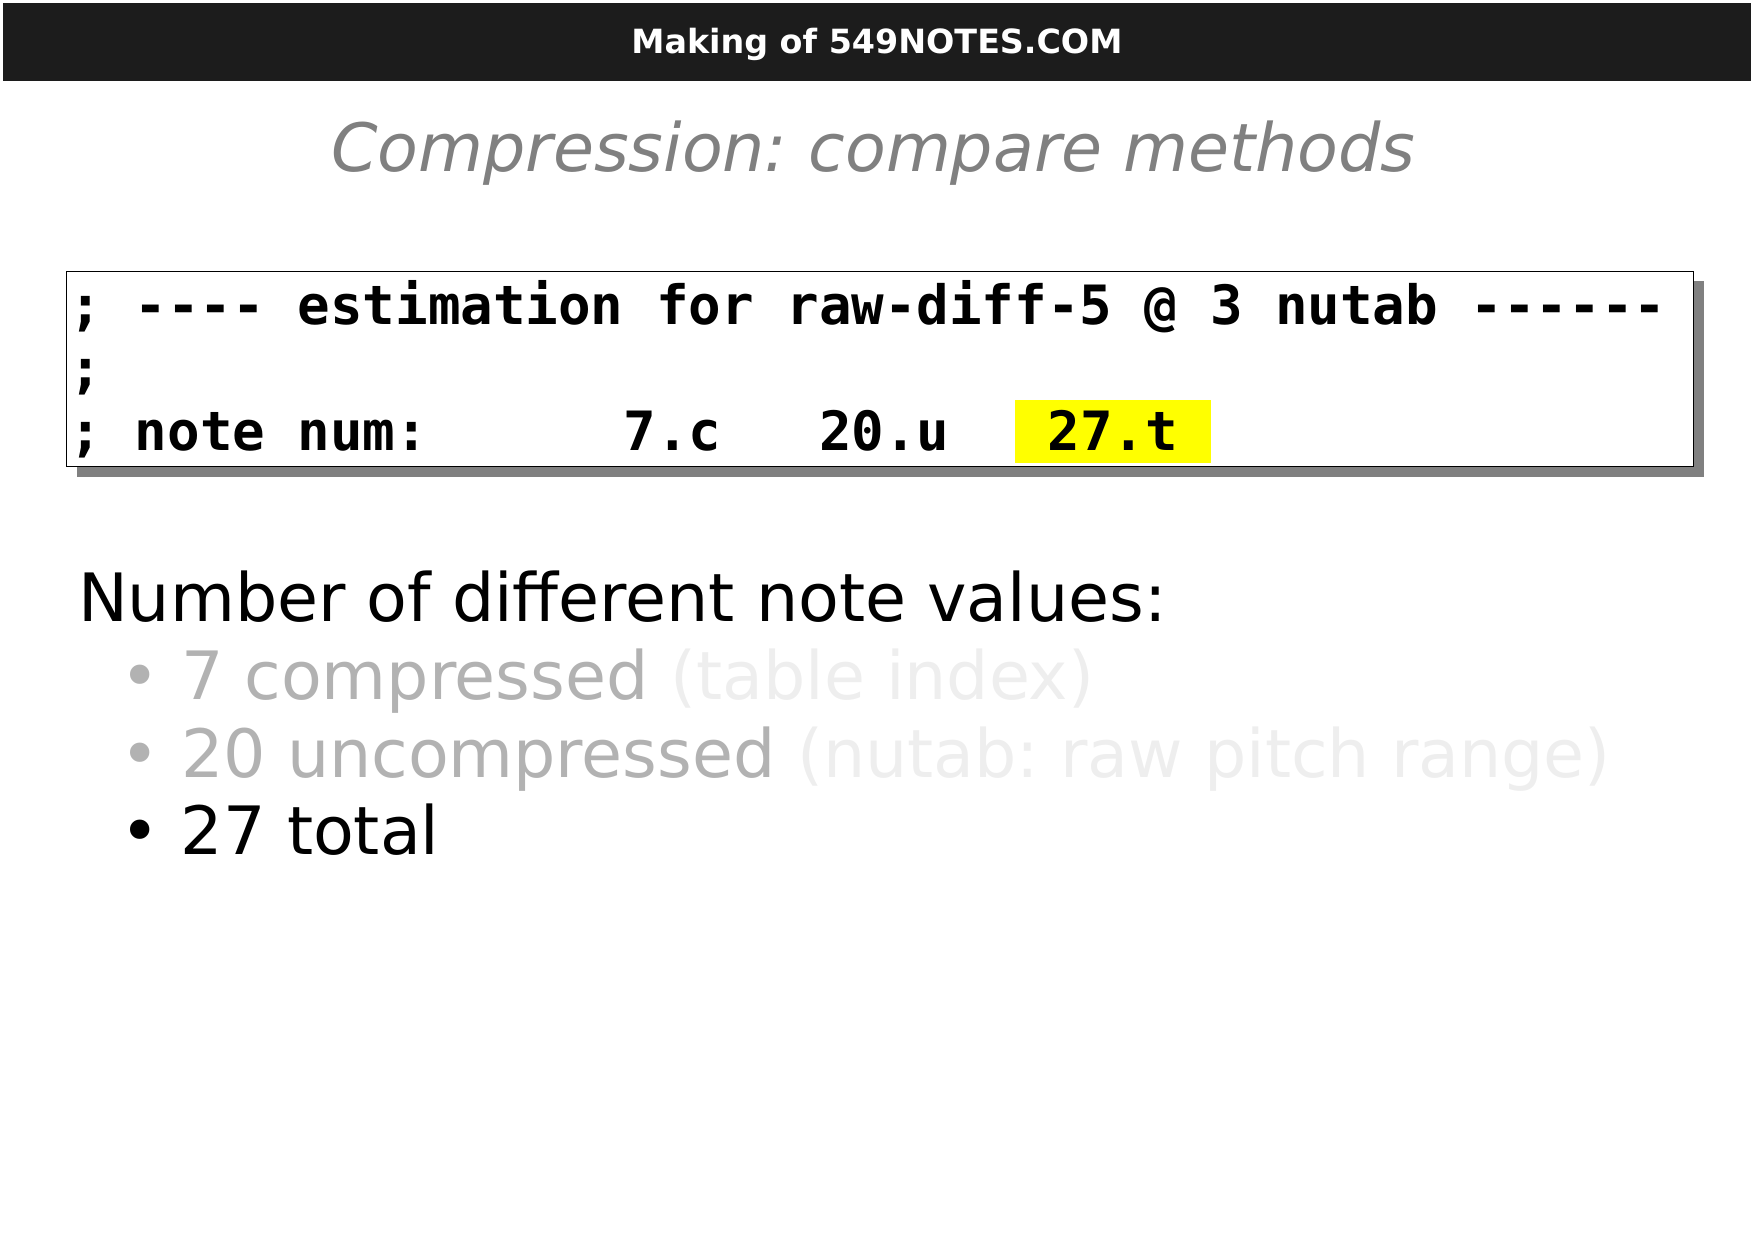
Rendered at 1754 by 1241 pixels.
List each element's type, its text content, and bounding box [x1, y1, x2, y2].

text • 7 compressed (table index) [3, 638, 1751, 715]
text Number of different note values: [3, 560, 1751, 638]
text Compression: compare methods [3, 110, 1751, 188]
text • 20 uncompressed (nutab: raw pitch range) [3, 715, 1751, 793]
text • 27 total [3, 793, 1751, 870]
table_header ; ---- estimation for raw-diff-5 @ 3 nutab ------ ; ; note num: 7.c 20.u 27.t [61, 265, 1709, 482]
